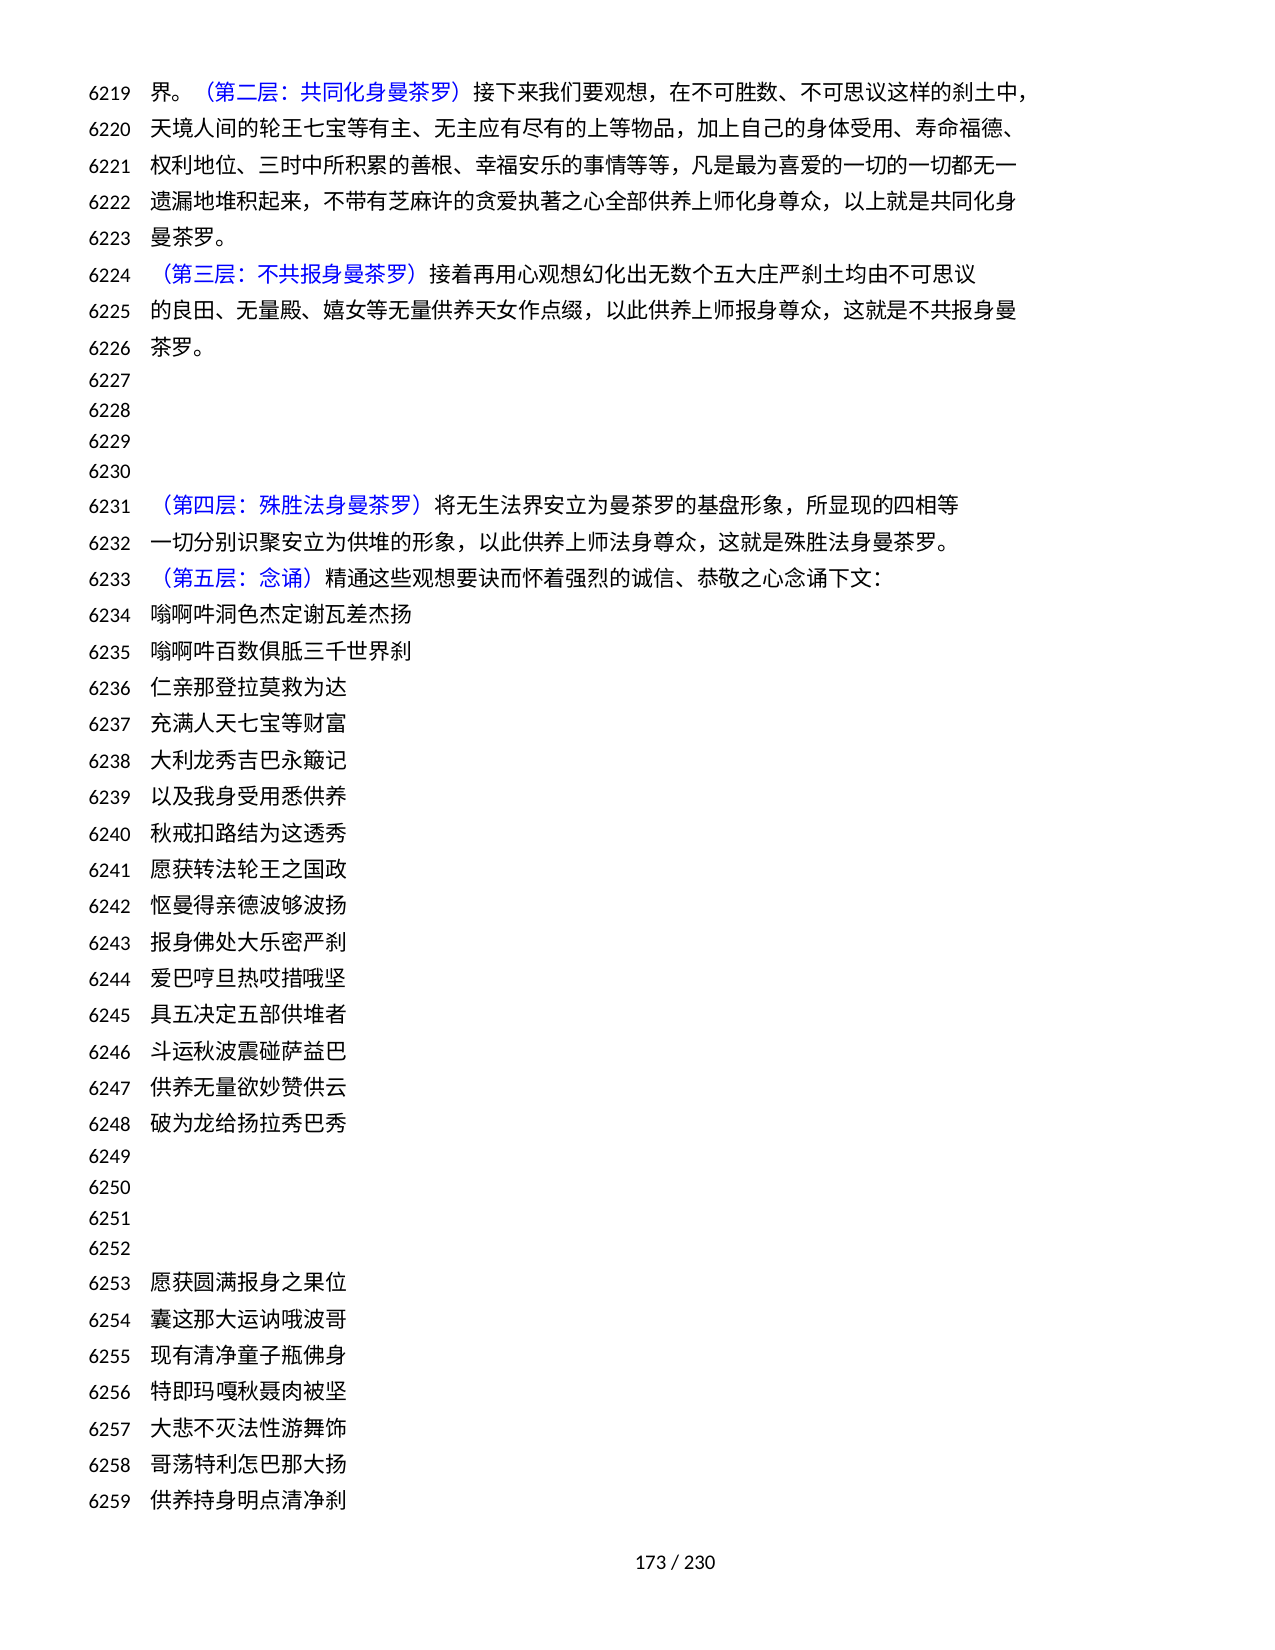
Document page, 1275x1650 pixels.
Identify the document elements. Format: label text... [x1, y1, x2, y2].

text 茶罗。 [150, 329, 1200, 361]
text 报身佛处大乐密严刹 [150, 924, 1200, 956]
text 天境人间的轮王七宝等有主、无主应有尽有的上等物品，加上自己的身体受用、寿命福德、 [150, 111, 1200, 143]
text 斗运秋波震碰萨益巴 [150, 1034, 1200, 1065]
text 特即玛嘎秋聂肉被坚 [150, 1374, 1200, 1406]
text 供养无量欲妙赞供云 [150, 1070, 1200, 1102]
text 大利龙秀吉巴永簸记 [150, 743, 1200, 774]
text （第四层：殊胜法身曼茶罗）将无生法界安立为曼茶罗的基盘形象，所显现的四相等 [150, 488, 1200, 520]
text 曼茶罗。 [150, 220, 1200, 252]
text 哥荡特利怎巴那大扬 [150, 1447, 1200, 1479]
text 仁亲那登拉莫救为达 [150, 670, 1200, 702]
text 界。（第二层：共同化身曼茶罗）接下来我们要观想，在不可胜数、不可思议这样的刹土中， [150, 75, 1200, 107]
text 供养持身明点清净刹 [150, 1483, 1200, 1515]
text 充满人天七宝等财富 [150, 706, 1200, 738]
text 遗漏地堆积起来，不带有芝麻许的贪爱执著之心全部供养上师化身尊众，以上就是共同化身 [150, 184, 1200, 216]
text 愿获圆满报身之果位 [150, 1265, 1200, 1297]
text 破为龙给扬拉秀巴秀 [150, 1106, 1200, 1138]
text 的良田、无量殿、嬉女等无量供养天女作点缀，以此供养上师报身尊众，这就是不共报身曼 [150, 293, 1200, 325]
text 一切分别识聚安立为供堆的形象，以此供养上师法身尊众，这就是殊胜法身曼茶罗。 [150, 525, 1200, 556]
text 爱巴哼旦热哎措哦坚 [150, 961, 1200, 993]
text 大悲不灭法性游舞饰 [150, 1411, 1200, 1442]
text 以及我身受用悉供养 [150, 779, 1200, 811]
text 权利地位、三时中所积累的善根、幸福安乐的事情等等，凡是最为喜爱的一切的一切都无一 [150, 148, 1200, 179]
text （第五层：念诵）精通这些观想要诀而怀着强烈的诚信、恭敬之心念诵下文： [150, 561, 1200, 593]
text 愿获转法轮王之国政 [150, 852, 1200, 883]
text 怄曼得亲德波够波扬 [150, 888, 1200, 920]
text 具五决定五部供堆者 [150, 997, 1200, 1029]
text 嗡啊吽百数俱胝三千世界刹 [150, 634, 1200, 665]
text 囊这那大运讷哦波哥 [150, 1302, 1200, 1333]
text （第三层：不共报身曼茶罗）接着再用心观想幻化出无数个五大庄严刹土均由不可思议 [150, 257, 1200, 288]
text 秋戒扣路结为这透秀 [150, 816, 1200, 847]
text 嗡啊吽洞色杰定谢瓦差杰扬 [150, 597, 1200, 629]
text 现有清净童子瓶佛身 [150, 1338, 1200, 1369]
